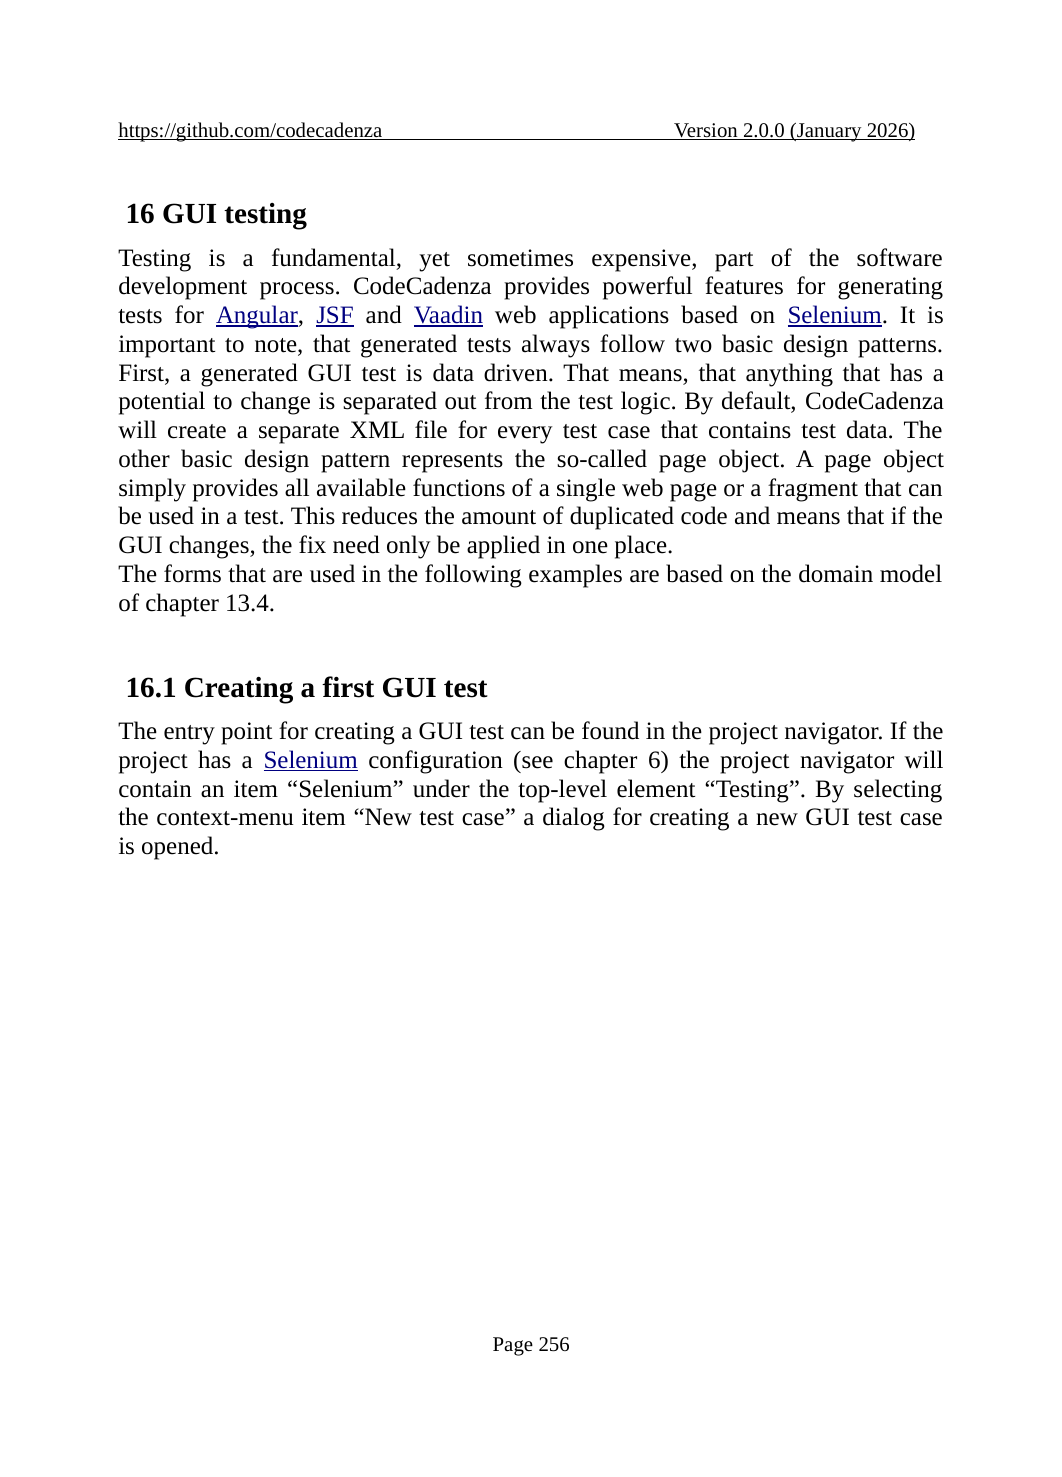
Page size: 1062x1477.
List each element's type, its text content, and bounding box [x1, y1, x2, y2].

subtitle Creating a first GUI test [118, 670, 944, 704]
text The forms that are used in the following examples are based on the domain model of chapter 13.4. [118, 559, 944, 616]
text Testing is a fundamental, yet sometimes expensive, part of the software development process. CodeCadenza provides powerful features for generating tests for Angular, JSF and Vaadin web applications based on Selenium. It is important to note, that generated tests always follow two basic design patterns. First, a generated GUI test is data driven. That means, that anything that has a potential to change is separated out from the test logic. By default, CodeCadenza will create a separate XML file for every test case that contains test data. The other basic design pattern represents the so-called page object. A page object simply provides all available functions of a single web page or a fragment that can be used in a test. This reduces the amount of duplicated code and means that if the GUI changes, the fix need only be applied in one place. [118, 243, 944, 559]
text The entry point for creating a GUI test can be found in the project navigator. If the project has a Selenium configuration (see chapter 6) the project navigator will contain an item “Selenium” under the top-level element “Testing”. By selecting the context-menu item “New test case” a dialog for creating a new GUI test case is opened. [118, 716, 944, 860]
subtitle GUI testing [118, 197, 944, 230]
